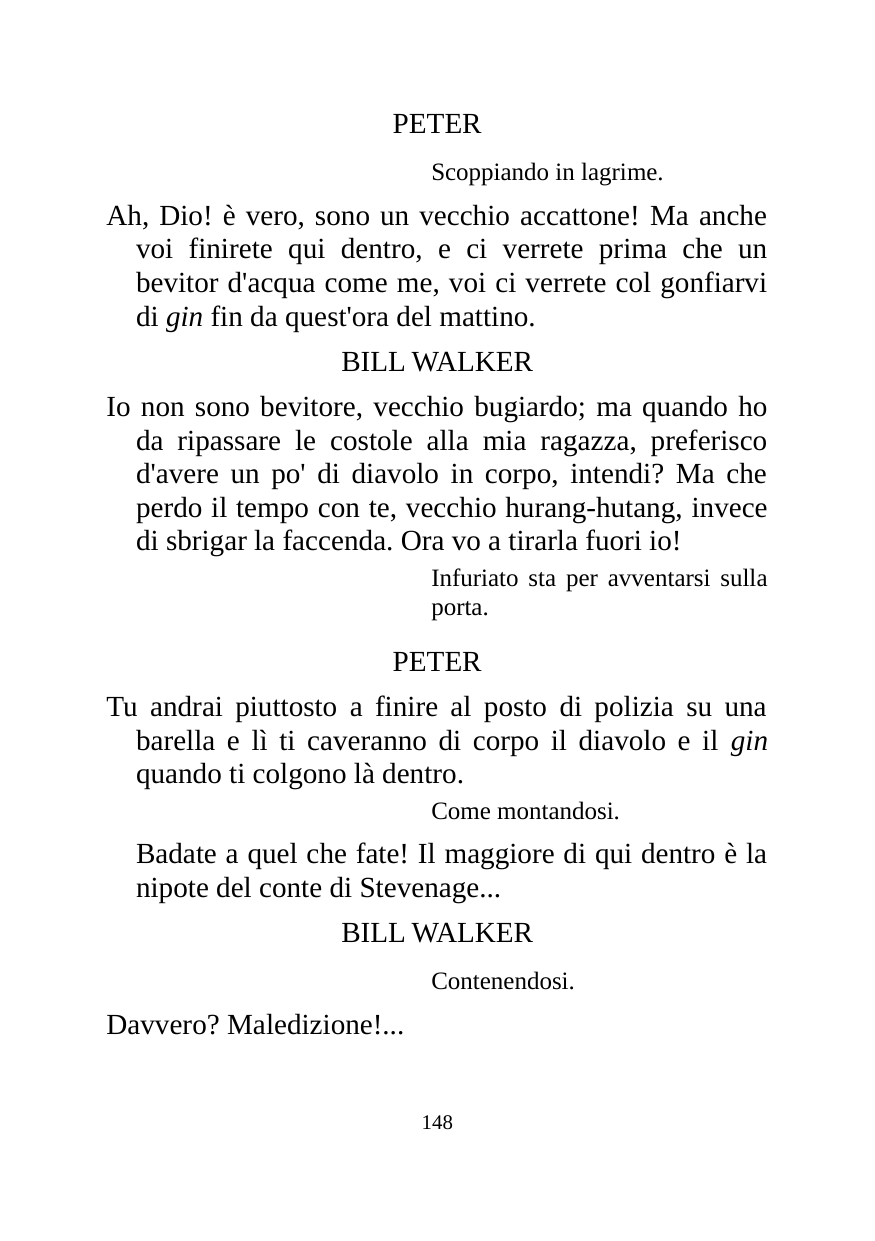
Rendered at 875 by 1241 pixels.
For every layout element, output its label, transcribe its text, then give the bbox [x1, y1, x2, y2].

text Io non sono bevitore, vecchio bugiardo; ma quando ho da ripassare le costole alla mia ragazza, preferisco d'avere un po' di diavolo in corpo, intendi? Ma che perdo il tempo con te, vecchio hurang-hutang, invece di sbrigar la faccenda. Ora vo a tirarla fuori io! [106, 389, 768, 557]
text BILL WALKER [106, 915, 768, 949]
text Contenendosi. [431, 966, 768, 995]
text Badate a quel che fate! Il maggiore di qui dentro è la nipote del conte di Stevenage... [136, 836, 768, 903]
text Ah, Dio! è vero, sono un vecchio accattone! Ma anche voi finirete qui dentro, e ci verrete prima che un bevitor d'acqua come me, voi ci verrete col gonfiarvi di gin fin da quest'ora del mattino. [106, 198, 768, 332]
text Tu andrai piuttosto a finire al posto di polizia su una barella e lì ti caveranno di corpo il diavolo e il gin quando ti colgono là dentro. [106, 689, 768, 790]
text Davvero? Maledizione!... [106, 1007, 768, 1041]
text Infuriato sta per avventarsi sulla porta. [431, 563, 768, 620]
text Scoppiando in lagrime. [431, 157, 768, 186]
text PETER [106, 106, 768, 140]
text PETER [106, 644, 768, 677]
text BILL WALKER [106, 344, 768, 377]
text Come montandosi. [431, 796, 768, 824]
